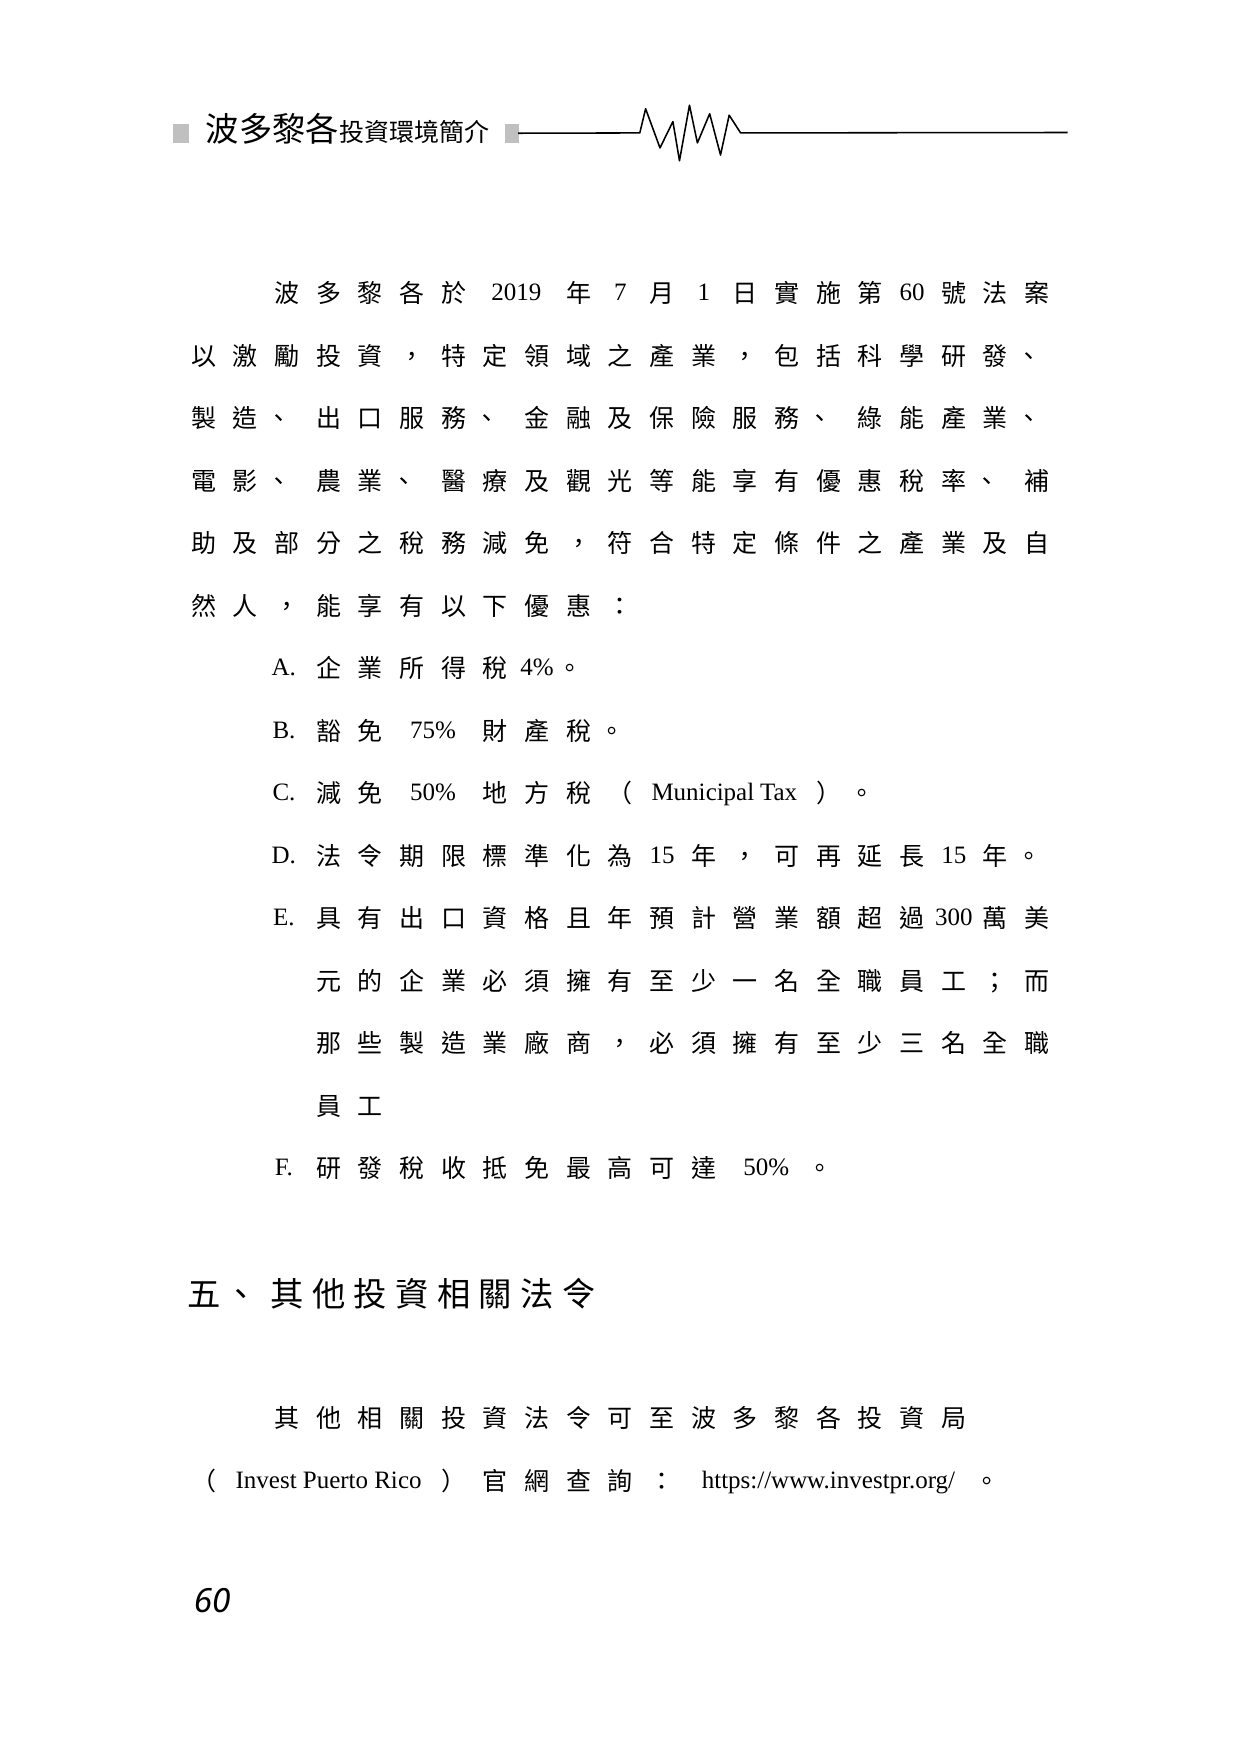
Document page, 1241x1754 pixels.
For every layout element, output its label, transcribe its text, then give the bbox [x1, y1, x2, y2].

text 其他相關投資法令可至波多黎各投資局（Invest Puerto Rico）官網查詢：https://www.investpr.org/。 [183, 1375, 1058, 1500]
text F. 研發稅收抵免最高可達50%。 [232, 1125, 1058, 1188]
text 波多黎各於2019年7月1日實施第60號法案以激勵投資，特定領域之產業，包括科學研發、製造、出口服務、金融及保險服務、綠能產業、電影、農業、醫療及觀光等能享有優惠稅率、補助及部分之稅務減免，符合特定條件之產業及自然人，能享有以下優惠： [183, 250, 1058, 625]
text B. 豁免75%財產稅。 [232, 688, 1058, 750]
text C. 減免50%地方稅（Municipal Tax）。 [232, 750, 1058, 813]
text 五、其他投資相關法令 [183, 1250, 1058, 1313]
text D. 法令期限標準化為15年，可再延長15年。 [232, 813, 1058, 875]
text A. 企業所得稅4%。 [232, 625, 1058, 688]
text E. 具有出口資格且年預計營業額超過300萬美元的企業必須擁有至少一名全職員工；而那些製造業廠商，必須擁有至少三名全職員工 [232, 875, 1058, 1125]
